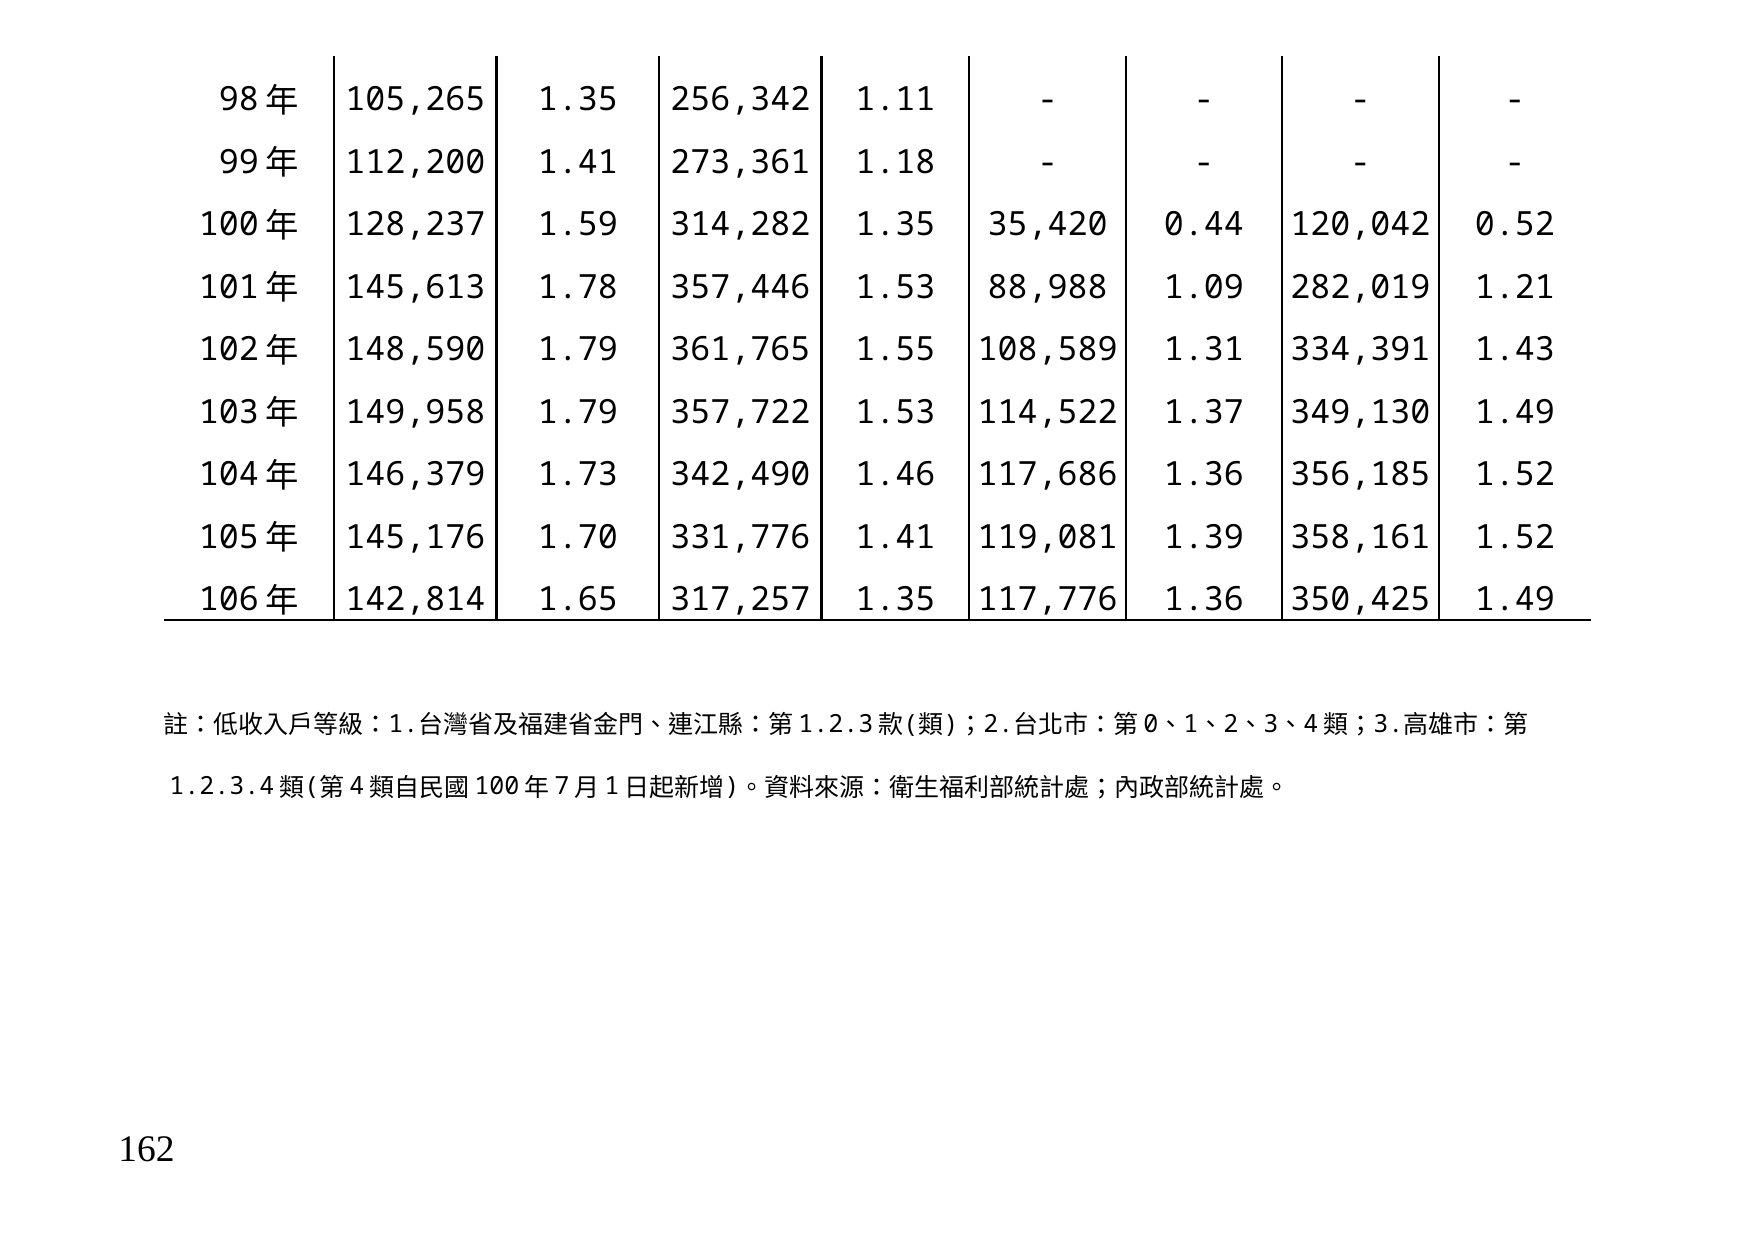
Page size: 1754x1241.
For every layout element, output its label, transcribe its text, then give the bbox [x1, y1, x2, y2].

table_cell 1.35 [498, 56, 658, 118]
table_cell 117,686 [970, 431, 1125, 493]
table_cell 1.31 [1127, 306, 1281, 368]
table_cell 1.35 [823, 181, 968, 243]
table_cell 358,161 [1283, 494, 1438, 556]
table_cell 128,237 [335, 181, 495, 243]
table_cell - [1440, 119, 1591, 181]
table_cell 145,613 [335, 244, 495, 306]
table_cell 1.52 [1440, 494, 1591, 556]
table_cell 1.65 [498, 556, 658, 618]
text 註：低收入戶等級：1.台灣省及福建省金門、連江縣：第1.2.3款(類)；2.台北市：第0、1、2、3、4類；3.高雄市：第1.2.3.4類(第4類自民國100年7月1日起新增)。資料來源：衛生福利部統計處；內政部統計處。 [118, 681, 1636, 806]
table_cell 0.52 [1440, 181, 1591, 243]
table_cell 349,130 [1283, 369, 1438, 431]
table_cell - [1283, 56, 1438, 118]
table_cell 1.43 [1440, 306, 1591, 368]
table_cell 1.53 [823, 244, 968, 306]
table_cell 1.59 [498, 181, 658, 243]
table_cell 1.52 [1440, 431, 1591, 493]
table_cell 350,425 [1283, 556, 1438, 618]
table_cell 88,988 [970, 244, 1125, 306]
table_cell 102年 [164, 306, 333, 368]
table_cell 112,200 [335, 119, 495, 181]
table_cell 1.79 [498, 306, 658, 368]
table_cell 1.78 [498, 244, 658, 306]
table_cell 148,590 [335, 306, 495, 368]
table_cell 119,081 [970, 494, 1125, 556]
table_cell 342,490 [660, 431, 820, 493]
table_cell 142,814 [335, 556, 495, 618]
table_cell 1.49 [1440, 369, 1591, 431]
table_cell 1.36 [1127, 556, 1281, 618]
table_cell 1.41 [498, 119, 658, 181]
table_cell 0.44 [1127, 181, 1281, 243]
table_cell 105年 [164, 494, 333, 556]
table_cell 1.41 [823, 494, 968, 556]
table_cell 1.79 [498, 369, 658, 431]
table_cell 120,042 [1283, 181, 1438, 243]
table_cell 1.49 [1440, 556, 1591, 618]
table_cell 1.55 [823, 306, 968, 368]
table_cell 1.09 [1127, 244, 1281, 306]
table_cell 357,446 [660, 244, 820, 306]
table_cell 1.39 [1127, 494, 1281, 556]
table_cell 108,589 [970, 306, 1125, 368]
table_cell 357,722 [660, 369, 820, 431]
table_cell 1.53 [823, 369, 968, 431]
table_cell 1.36 [1127, 431, 1281, 493]
table_cell 100年 [164, 181, 333, 243]
table_cell 361,765 [660, 306, 820, 368]
table_cell 256,342 [660, 56, 820, 118]
table_cell 1.11 [823, 56, 968, 118]
table_cell - [1127, 56, 1281, 118]
table_cell 1.35 [823, 556, 968, 618]
table_cell 317,257 [660, 556, 820, 618]
table_cell 314,282 [660, 181, 820, 243]
table_cell 101年 [164, 244, 333, 306]
table_cell 273,361 [660, 119, 820, 181]
table_cell 1.46 [823, 431, 968, 493]
table_cell - [1127, 119, 1281, 181]
table_cell 331,776 [660, 494, 820, 556]
table_cell - [1440, 56, 1591, 118]
table_cell 1.37 [1127, 369, 1281, 431]
table_cell 106年 [164, 556, 333, 618]
table_cell 149,958 [335, 369, 495, 431]
table_cell 334,391 [1283, 306, 1438, 368]
table_cell 35,420 [970, 181, 1125, 243]
table_cell 104年 [164, 431, 333, 493]
table_cell 356,185 [1283, 431, 1438, 493]
table_cell 105,265 [335, 56, 495, 118]
table_cell 1.73 [498, 431, 658, 493]
table_cell 282,019 [1283, 244, 1438, 306]
table_cell - [1283, 119, 1438, 181]
table_cell 1.18 [823, 119, 968, 181]
table_cell 1.21 [1440, 244, 1591, 306]
table_cell 1.70 [498, 494, 658, 556]
table_cell - [970, 119, 1125, 181]
table_cell 98年 [164, 56, 333, 118]
table_cell 117,776 [970, 556, 1125, 618]
table_cell 99年 [164, 119, 333, 181]
table_cell 146,379 [335, 431, 495, 493]
table_cell 103年 [164, 369, 333, 431]
table_cell - [970, 56, 1125, 118]
table_cell 145,176 [335, 494, 495, 556]
table_cell 114,522 [970, 369, 1125, 431]
